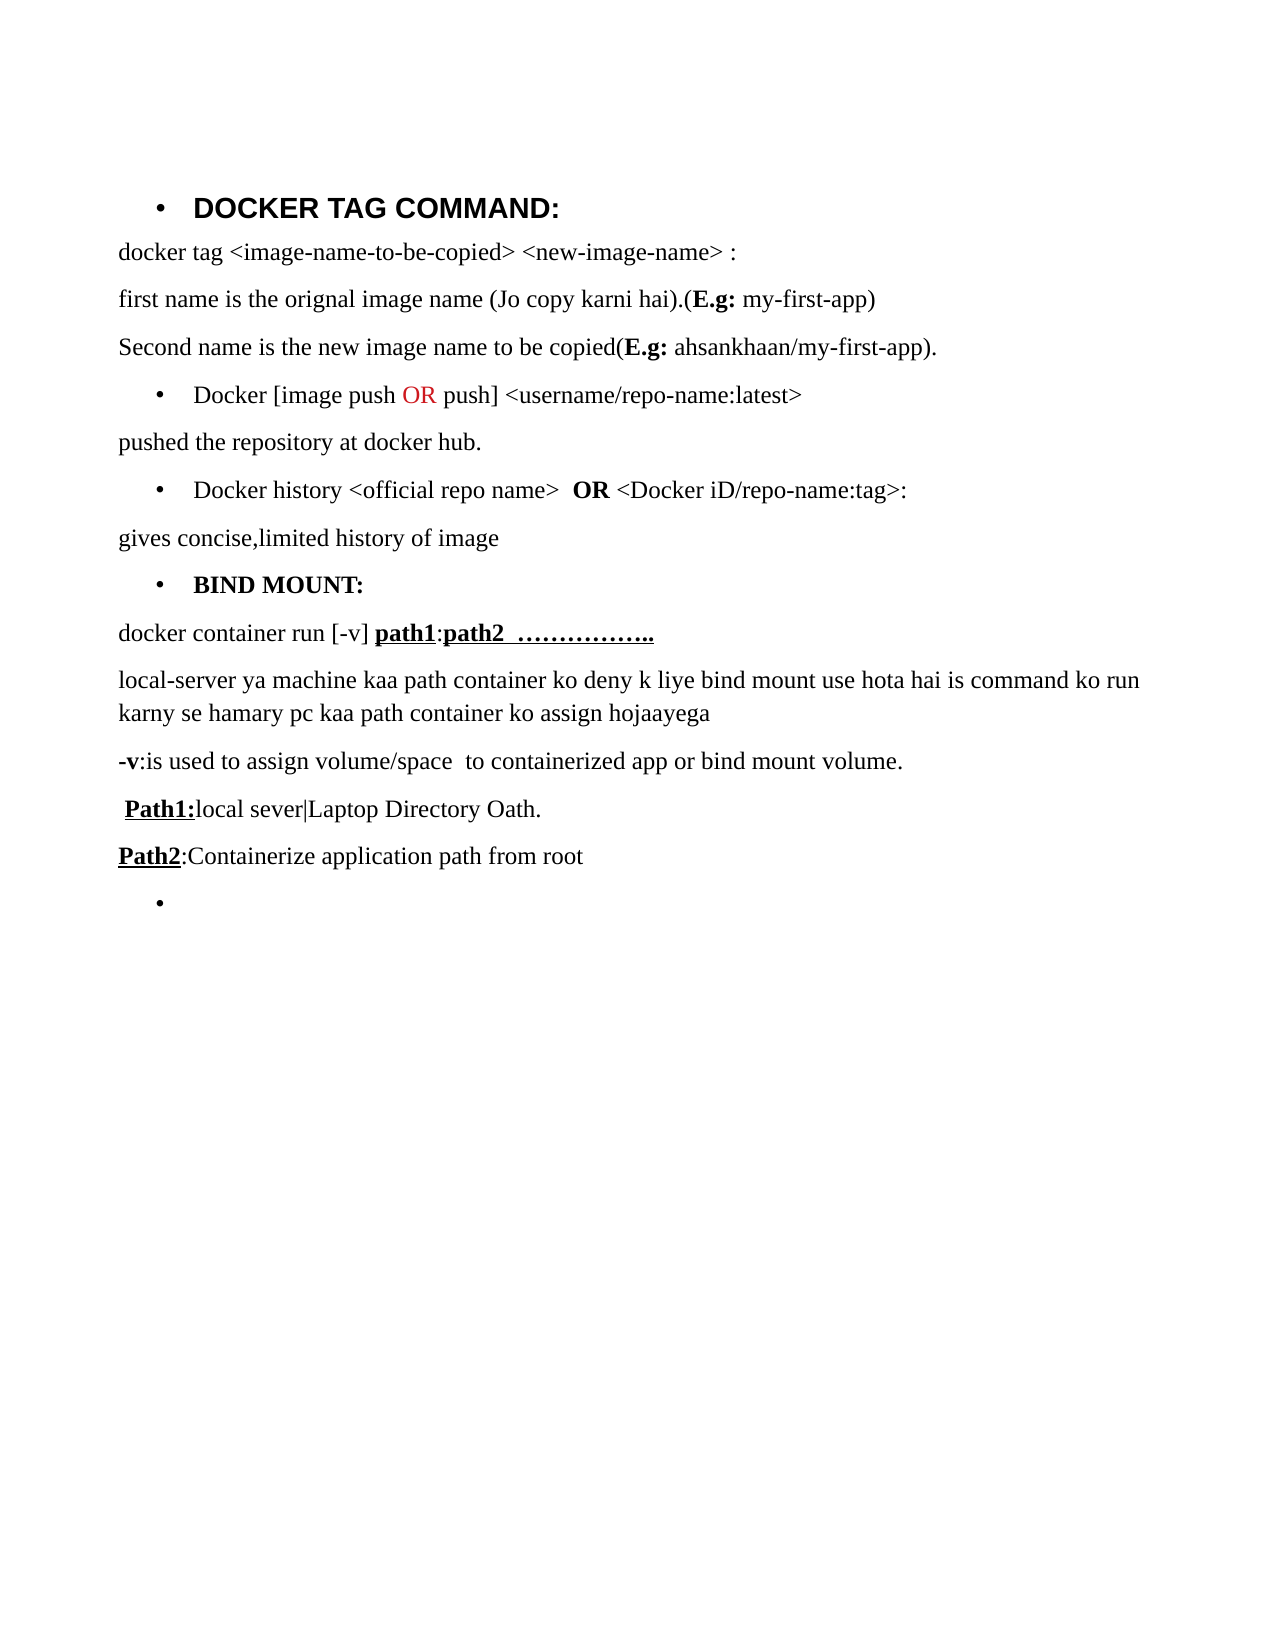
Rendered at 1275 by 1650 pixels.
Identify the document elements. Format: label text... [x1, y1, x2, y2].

text -v:is used to assign volume/space to containerized app or bind mount volume. [118, 746, 1157, 775]
text docker container run [-v] path1:path2 …………….. [118, 618, 1157, 647]
text Path1:local sever|Laptop Directory Oath. [118, 794, 1157, 822]
list BIND MOUNT: [156, 570, 1157, 599]
list Docker history <official repo name> OR <Docker iD/repo-name:tag>: [156, 475, 1157, 504]
list Docker [image push OR push] <username/repo-name:latest> [156, 380, 1157, 408]
text Path2:Containerize application path from root [118, 841, 1157, 870]
subtitle DOCKER TAG COMMAND: [156, 191, 1157, 224]
text Second name is the new image name to be copied(E.g: ahsankhaan/my-first-app). [118, 332, 1157, 361]
text local-server ya machine kaa path container ko deny k liye bind mount use hota hai is command ko run karny se hamary pc kaa path container ko assign hojaayega [118, 665, 1157, 727]
text pushed the repository at docker hub. [118, 427, 1157, 456]
text docker tag <image-name-to-be-copied> <new-image-name> : [118, 237, 1157, 266]
text first name is the orignal image name (Jo copy karni hai).(E.g: my-first-app) [118, 284, 1157, 313]
text gives concise,limited history of image [118, 523, 1157, 551]
